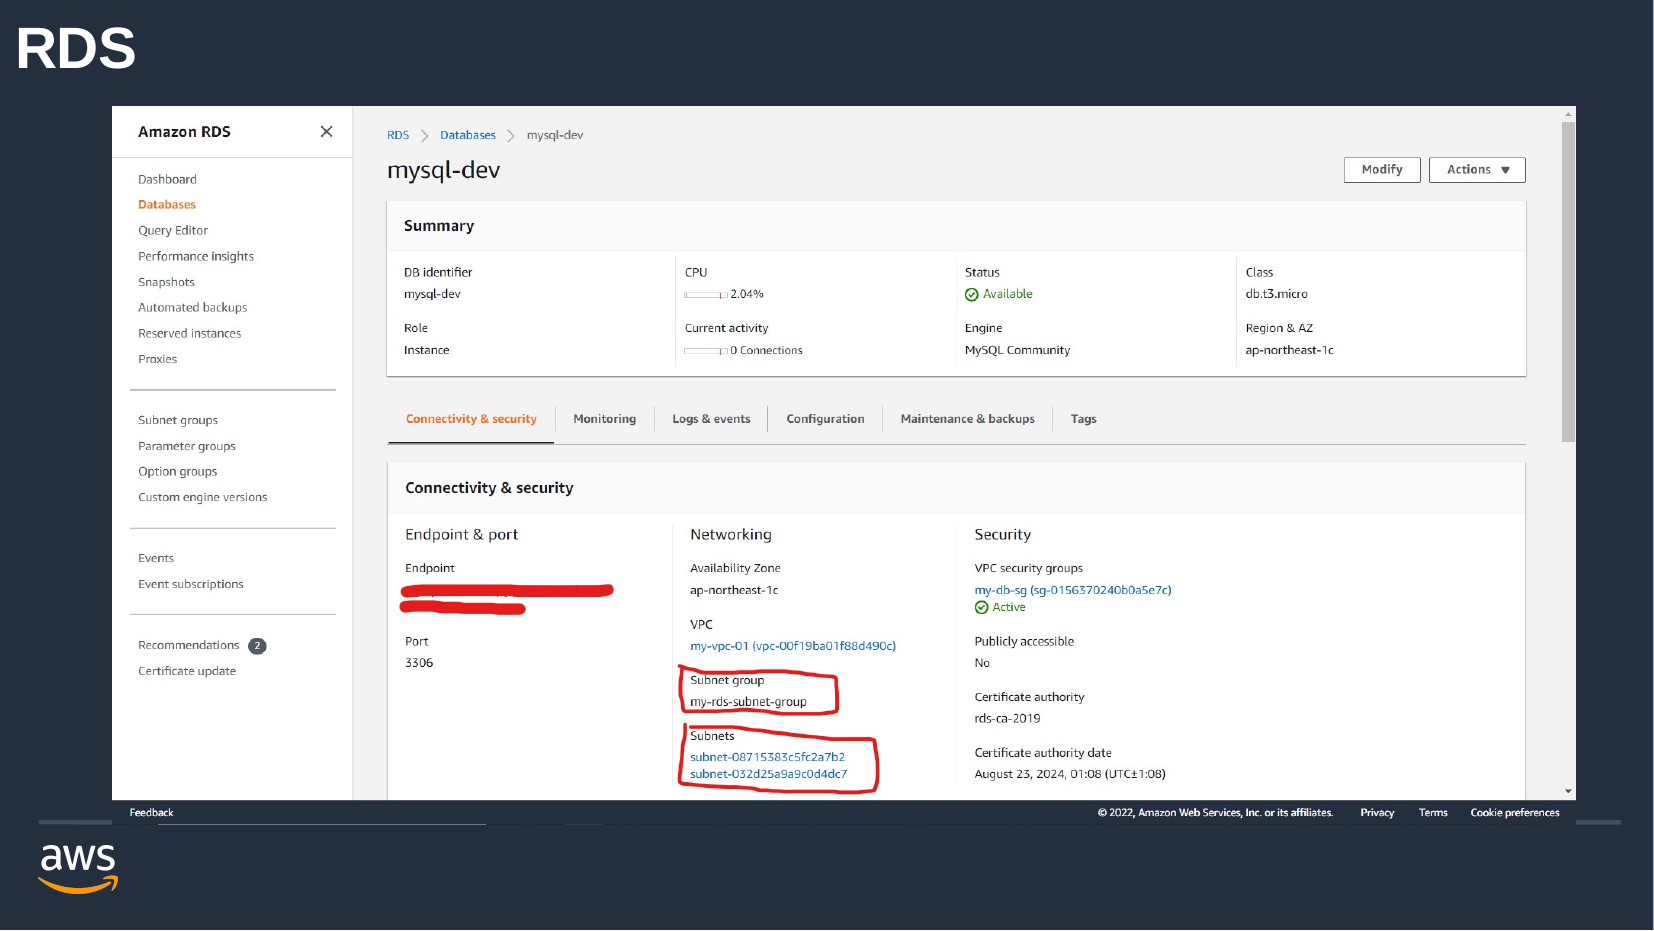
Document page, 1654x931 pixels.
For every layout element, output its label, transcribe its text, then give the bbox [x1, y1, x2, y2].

picture [38, 845, 118, 894]
title RDS [0, 5, 1589, 93]
picture [112, 106, 1576, 826]
